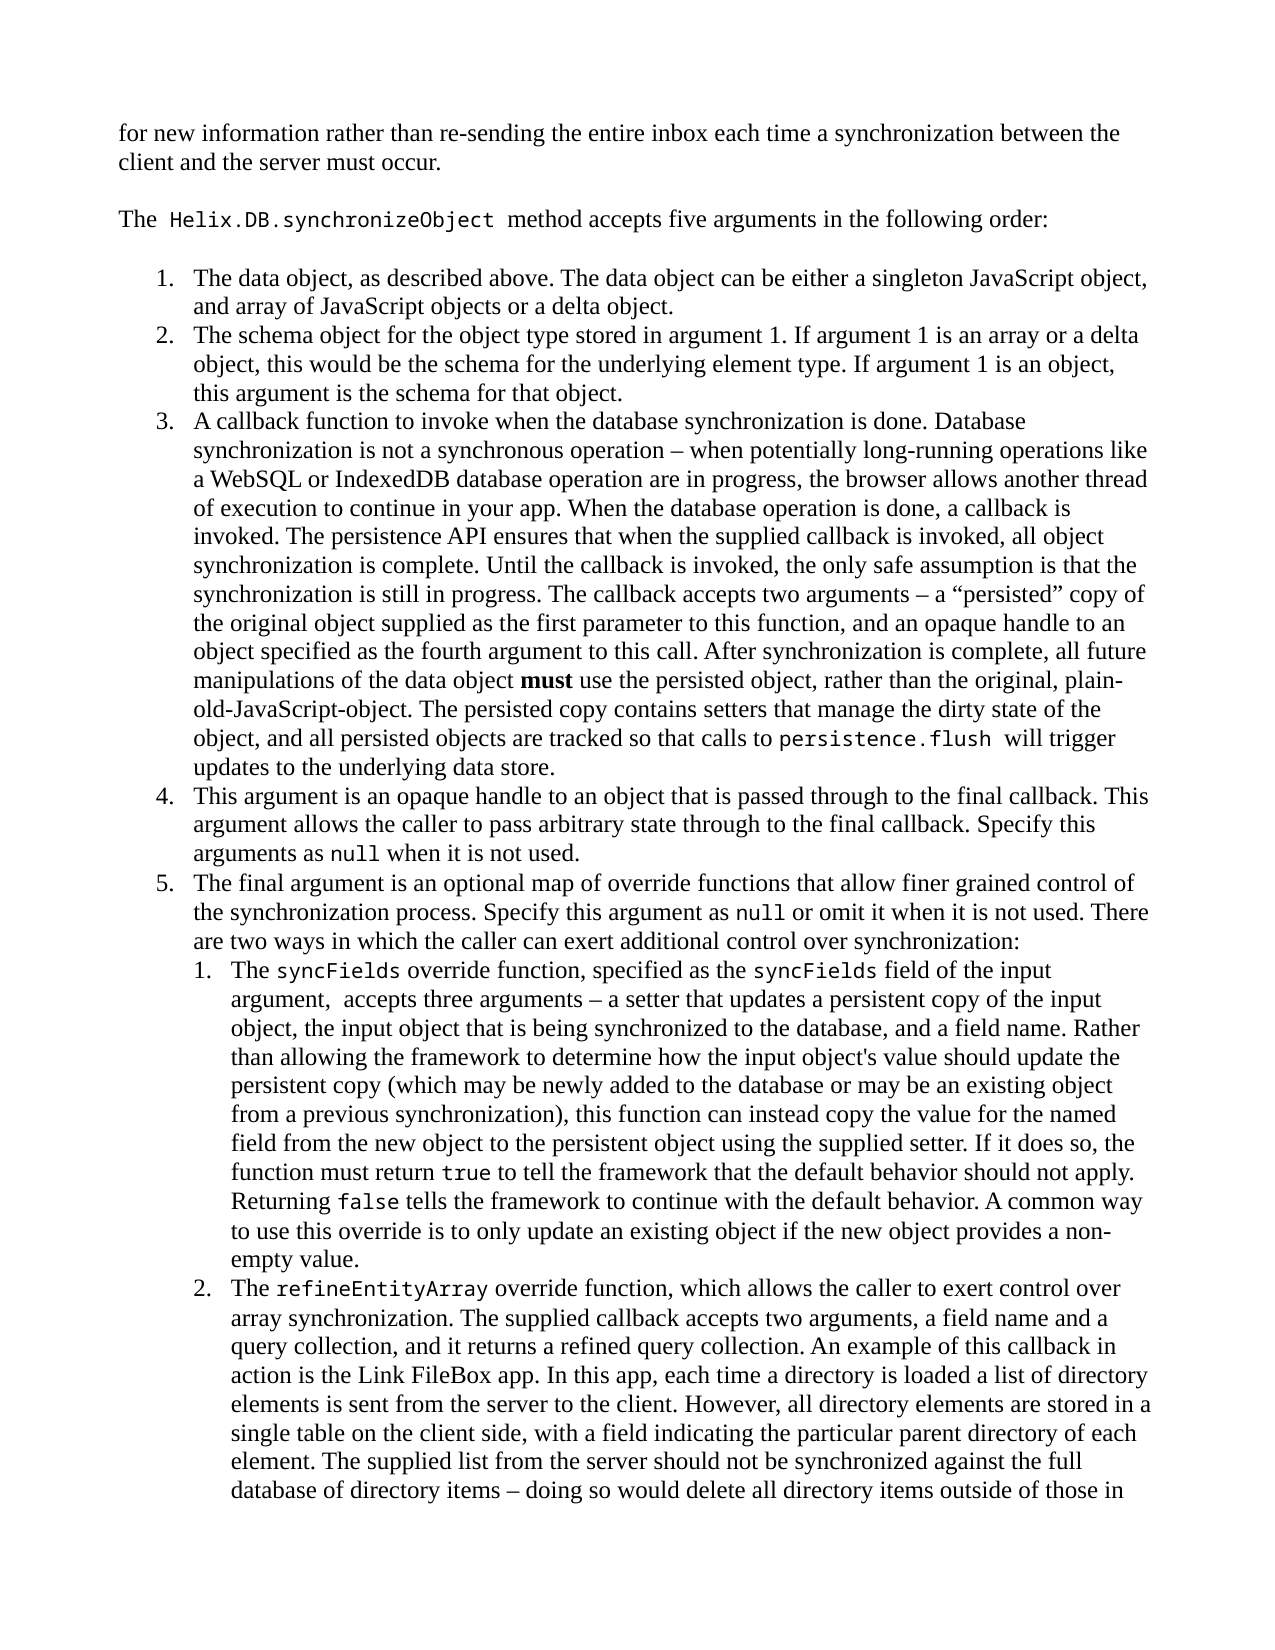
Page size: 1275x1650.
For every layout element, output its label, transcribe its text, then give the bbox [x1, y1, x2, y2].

list The syncFields override function, specified as the syncFields field of the input argument, accepts three arguments – a setter that updates a persistent copy of the input object, the input object that is being synchronized to the database, and a field name. Rather than allowing the framework to determine how the input object's value should update the persistent copy (which may be newly added to the database or may be an existing object from a previous synchronization), this function can instead copy the value for the named field from the new object to the persistent object using the supplied setter. If it does so, the function must return true to tell the framework that the default behavior should not apply. Returning false tells the framework to continue with the default behavior. A common way to use this override is to only update an existing object if the new object provides a non-empty value. [193, 955, 1157, 1273]
list The refineEntityArray override function, which allows the caller to exert control over array synchronization. The supplied callback accepts two arguments, a field name and a query collection, and it returns a refined query collection. An example of this callback in action is the Link FileBox app. In this app, each time a directory is loaded a list of directory elements is sent from the server to the client. However, all directory elements are stored in a single table on the client side, with a field indicating the particular parent directory of each element. The supplied list from the server should not be synchronized against the full database of directory items – doing so would delete all directory items outside of those in [193, 1273, 1157, 1504]
text for new information rather than re-sending the entire inbox each time a synchronization between the client and the server must occur. [118, 118, 1157, 176]
text The Helix.DB.synchronizeObject method accepts five arguments in the following order: [118, 204, 1157, 234]
list The schema object for the object type stored in argument 1. If argument 1 is an array or a delta object, this would be the schema for the underlying element type. If argument 1 is an object, this argument is the schema for that object. [156, 320, 1157, 406]
list The data object, as described above. The data object can be either a singleton JavaScript object, and array of JavaScript objects or a delta object. [156, 263, 1157, 320]
list The final argument is an optional map of override functions that allow finer grained control of the synchronization process. Specify this argument as null or omit it when it is not used. There are two ways in which the caller can exert additional control over synchronization: [156, 868, 1157, 955]
list This argument is an opaque handle to an object that is passed through to the final callback. This argument allows the caller to pass arbitrary state through to the final callback. Specify this arguments as null when it is not used. [156, 781, 1157, 868]
list A callback function to invoke when the database synchronization is done. Database synchronization is not a synchronous operation – when potentially long-running operations like a WebSQL or IndexedDB database operation are in progress, the browser allows another thread of execution to continue in your app. When the database operation is done, a callback is invoked. The persistence API ensures that when the supplied callback is invoked, all object synchronization is complete. Until the callback is invoked, the only safe assumption is that the synchronization is still in progress. The callback accepts two arguments – a “persisted” copy of the original object supplied as the first parameter to this function, and an opaque handle to an object specified as the fourth argument to this call. After synchronization is complete, all future manipulations of the data object must use the persisted object, rather than the original, plain-old-JavaScript-object. The persisted copy contains setters that manage the dirty state of the object, and all persisted objects are tracked so that calls to persistence.flush will trigger updates to the underlying data store. [156, 406, 1157, 781]
